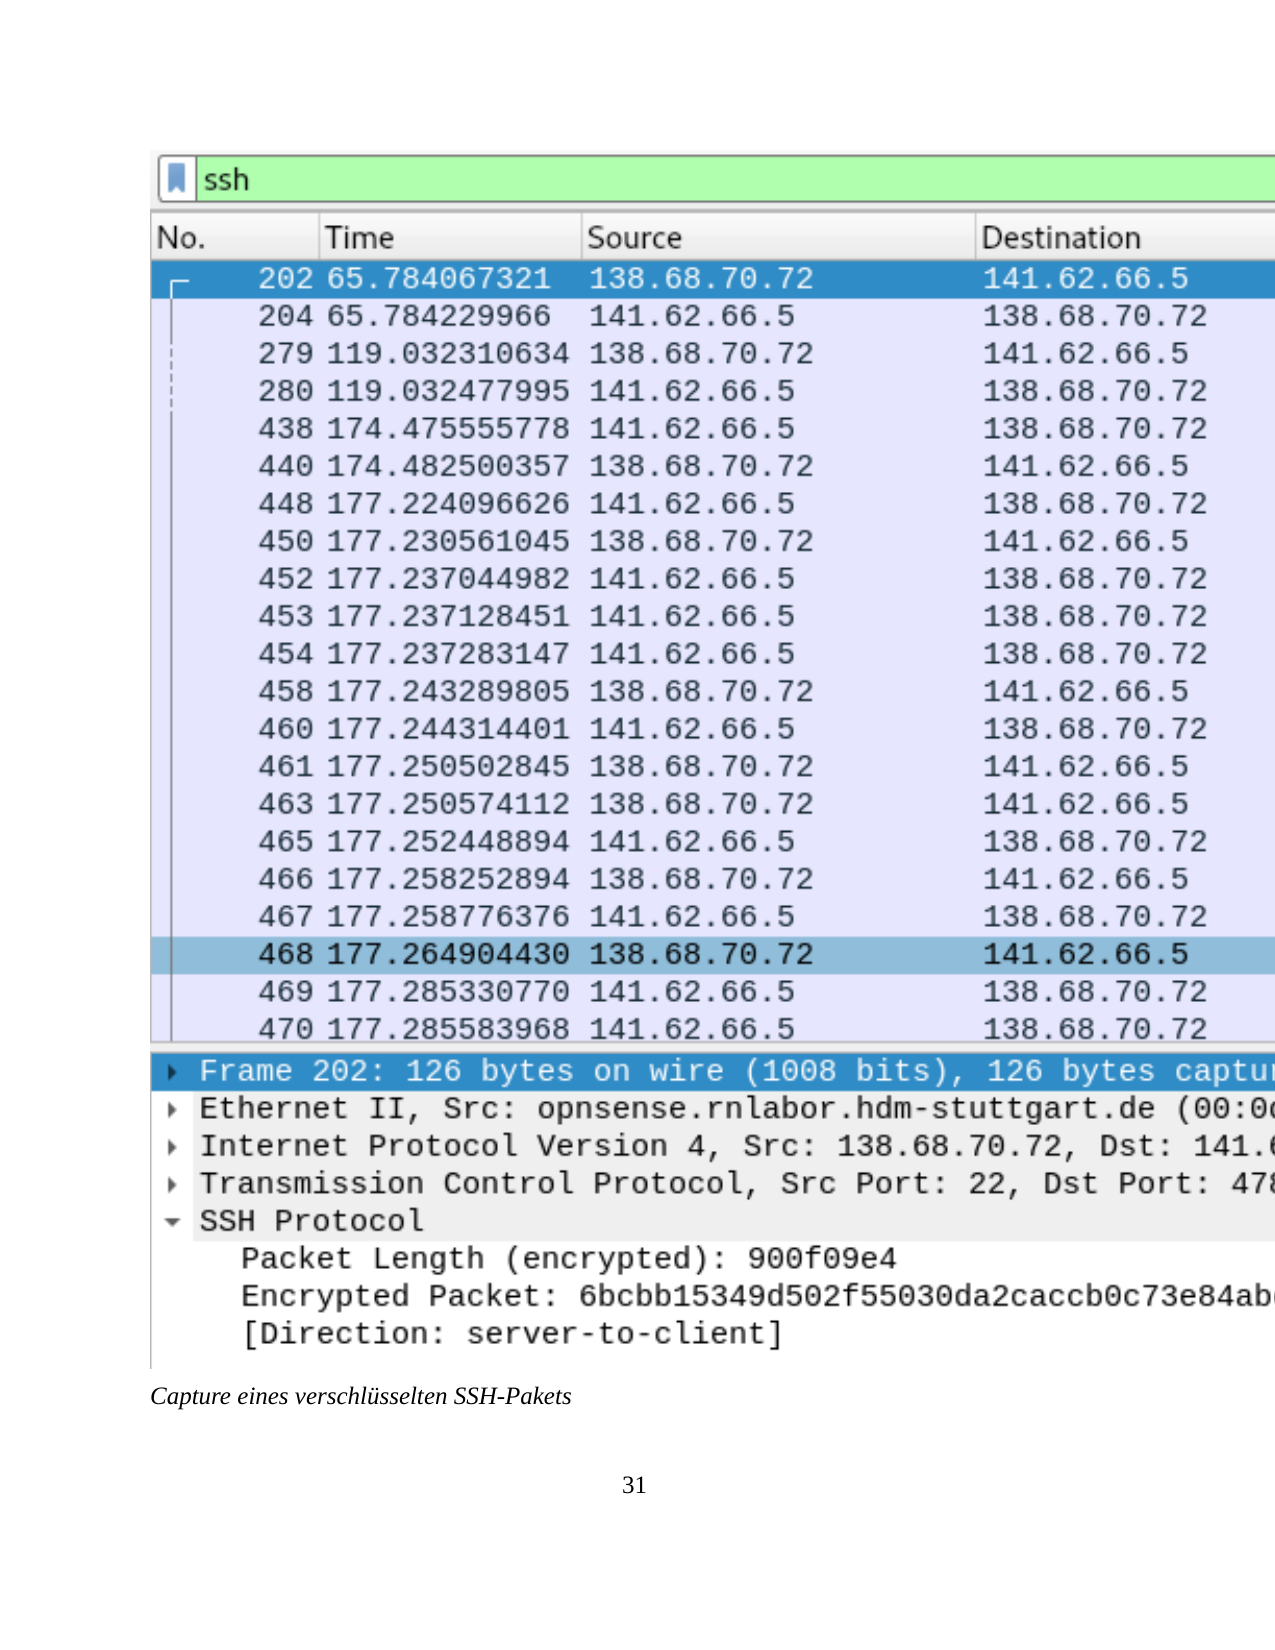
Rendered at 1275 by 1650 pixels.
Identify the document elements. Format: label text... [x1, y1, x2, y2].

picture [150, 150, 1275, 1369]
text Capture eines verschlüsselten SSH-Pakets [150, 1381, 1125, 1410]
